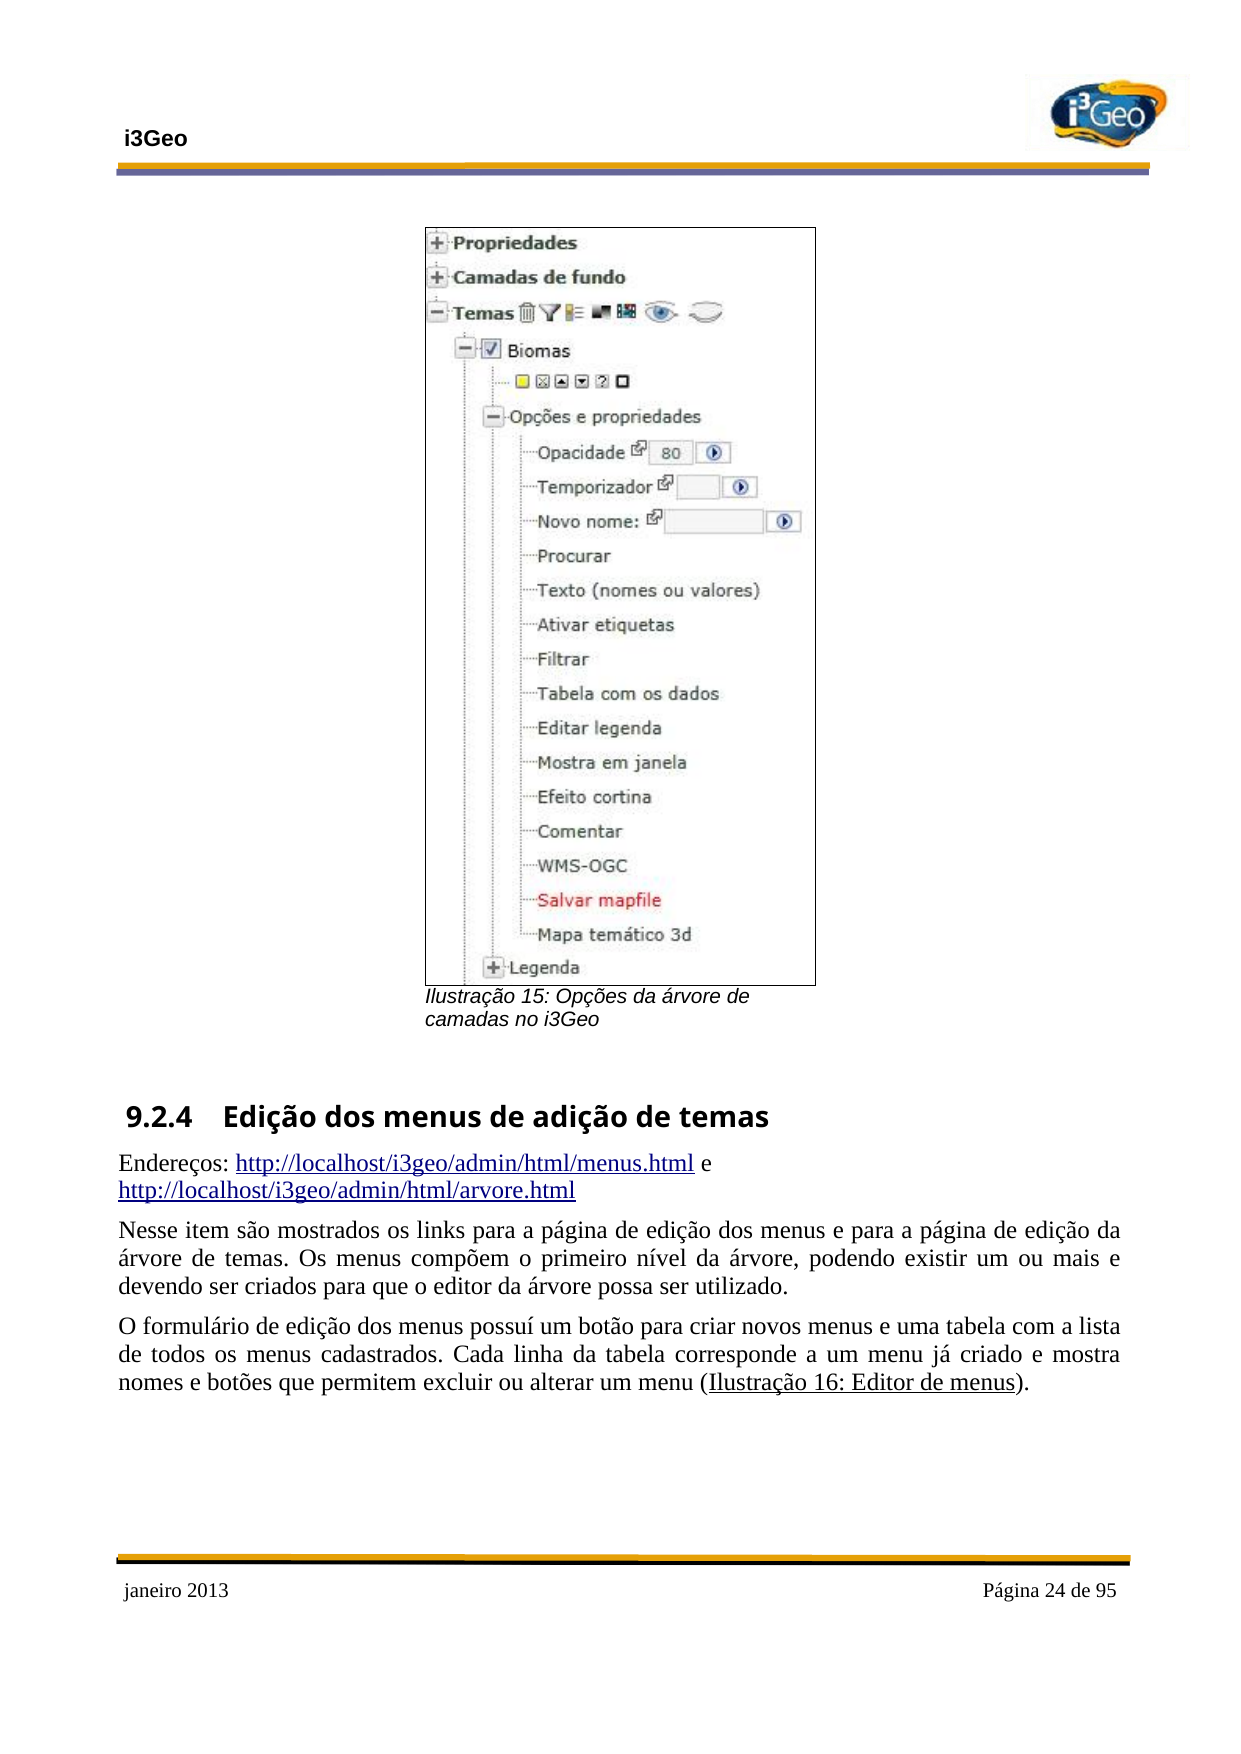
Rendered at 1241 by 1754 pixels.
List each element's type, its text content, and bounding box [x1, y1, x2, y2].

text Nesse item são mostrados os links para a página de edição dos menus e para a página de edição da árvore de temas. Os menus compõem o primeiro nível da árvore, podendo existir um ou mais e devendo ser criados para que o editor da árvore possa ser utilizado. [118, 1217, 1122, 1300]
text Endereços: http://localhost/i3geo/admin/html/menus.html e http://localhost/i3geo/admin/html/arvore.html [118, 1149, 1122, 1204]
text Ilustração 15: Opções da árvore de camadas no i3Geo [425, 986, 815, 1031]
picture [426, 228, 815, 985]
picture [1025, 74, 1191, 151]
text O formulário de edição dos menus possuí um botão para criar novos menus e uma tabela com a lista de todos os menus cadastrados. Cada linha da tabela corresponde a um menu já criado e mostra nomes e botões que permitem excluir ou alterar um menu (Ilustração 16: Editor de menus). [118, 1312, 1122, 1395]
subtitle Edição dos menus de adição de temas [118, 1096, 1122, 1136]
